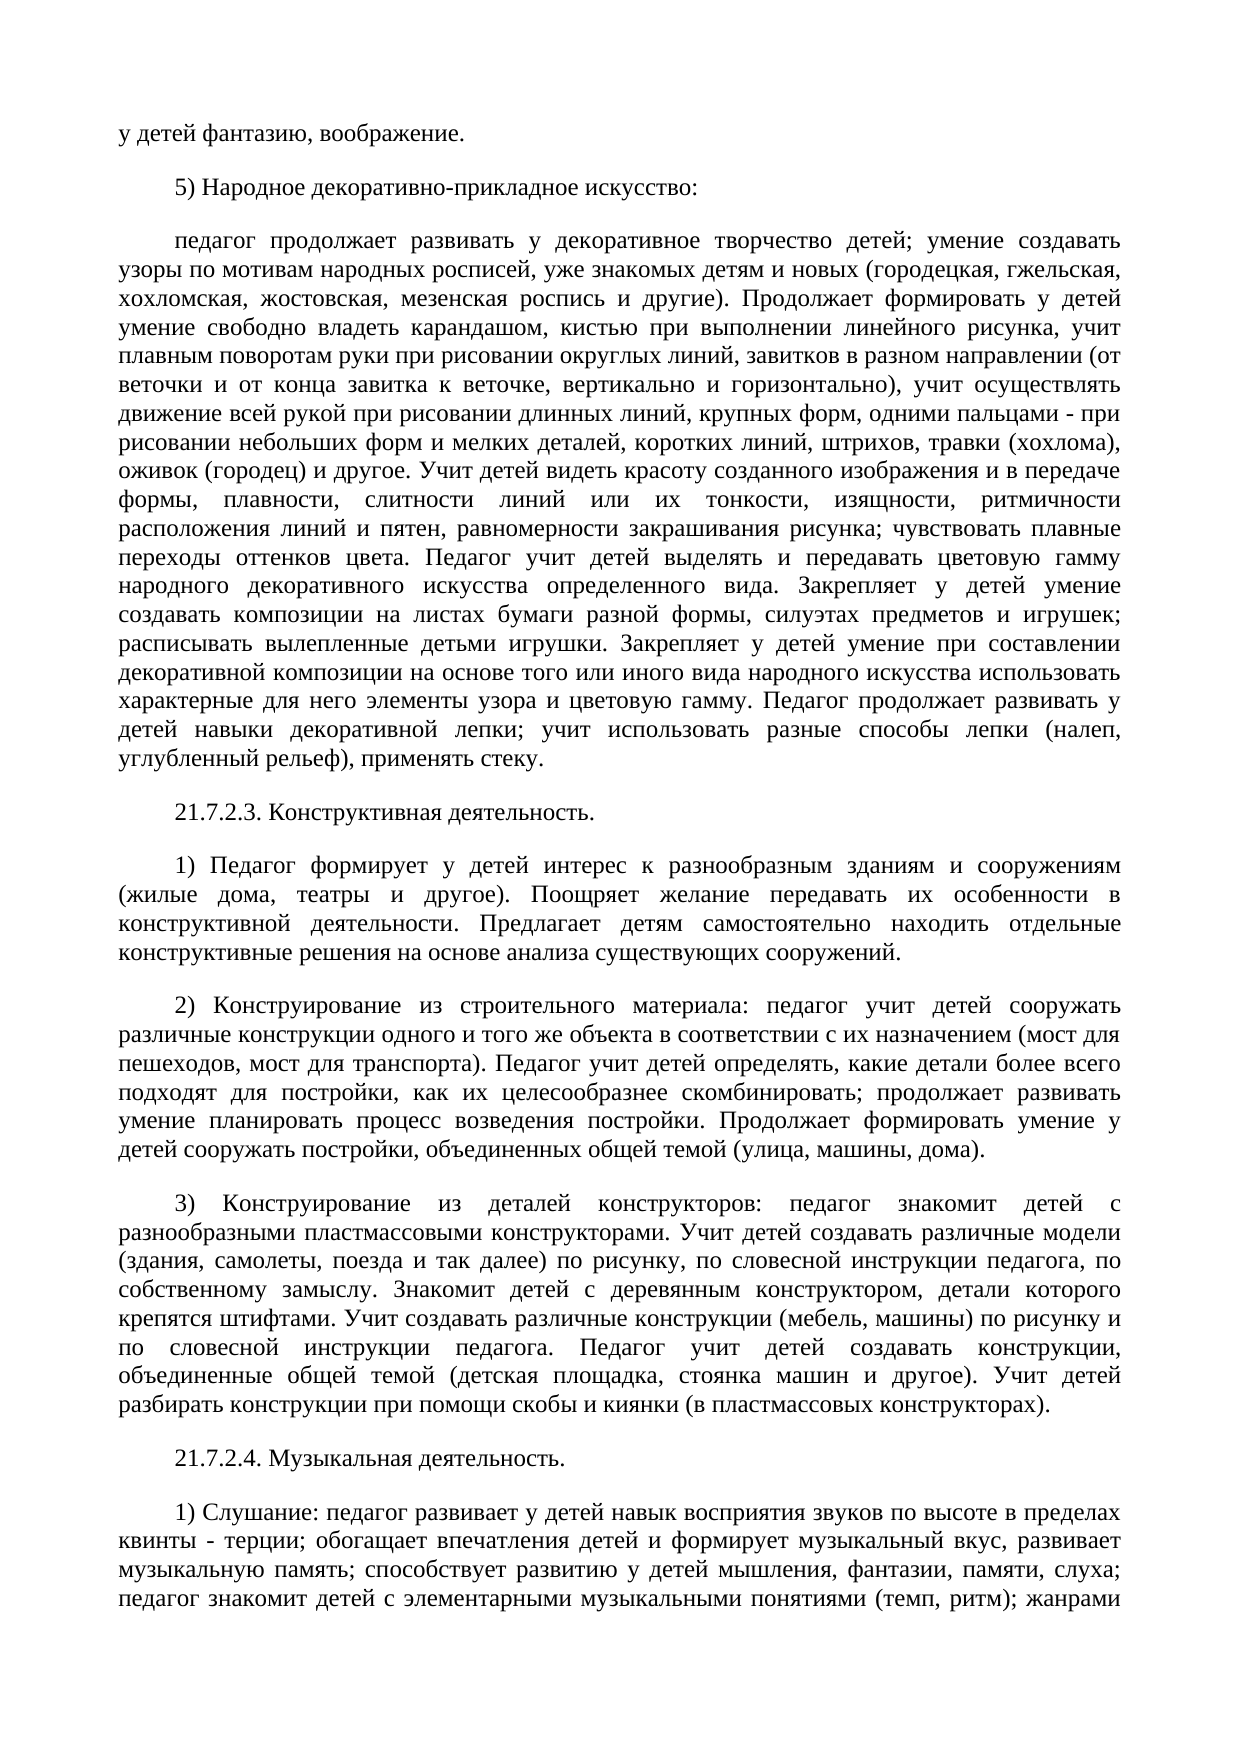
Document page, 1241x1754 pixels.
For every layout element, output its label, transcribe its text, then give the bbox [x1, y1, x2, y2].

text 1) Педагог формирует у детей интерес к разнообразным зданиям и сооружениям (жилые дома, театры и другое). Поощряет желание передавать их особенности в конструктивной деятельности. Предлагает детям самостоятельно находить отдельные конструктивные решения на основе анализа существующих сооружений. [118, 851, 1122, 966]
text 21.7.2.4. Музыкальная деятельность. [118, 1443, 1122, 1472]
text педагог продолжает развивать у декоративное творчество детей; умение создавать узоры по мотивам народных росписей, уже знакомых детям и новых (городецкая, гжельская, хохломская, жостовская, мезенская роспись и другие). Продолжает формировать у детей умение свободно владеть карандашом, кистью при выполнении линейного рисунка, учит плавным поворотам руки при рисовании округлых линий, завитков в разном направлении (от веточки и от конца завитка к веточке, вертикально и горизонтально), учит осуществлять движение всей рукой при рисовании длинных линий, крупных форм, одними пальцами - при рисовании небольших форм и мелких деталей, коротких линий, штрихов, травки (хохлома), оживок (городец) и другое. Учит детей видеть красоту созданного изображения и в передаче формы, плавности, слитности линий или их тонкости, изящности, ритмичности расположения линий и пятен, равномерности закрашивания рисунка; чувствовать плавные переходы оттенков цвета. Педагог учит детей выделять и передавать цветовую гамму народного декоративного искусства определенного вида. Закрепляет у детей умение создавать композиции на листах бумаги разной формы, силуэтах предметов и игрушек; расписывать вылепленные детьми игрушки. Закрепляет у детей умение при составлении декоративной композиции на основе того или иного вида народного искусства использовать характерные для него элементы узора и цветовую гамму. Педагог продолжает развивать у детей навыки декоративной лепки; учит использовать разные способы лепки (налеп, углубленный рельеф), применять стеку. [118, 226, 1122, 772]
text 2) Конструирование из строительного материала: педагог учит детей сооружать различные конструкции одного и того же объекта в соответствии с их назначением (мост для пешеходов, мост для транспорта). Педагог учит детей определять, какие детали более всего подходят для постройки, как их целесообразнее скомбинировать; продолжает развивать умение планировать процесс возведения постройки. Продолжает формировать умение у детей сооружать постройки, объединенных общей темой (улица, машины, дома). [118, 991, 1122, 1163]
text 5) Народное декоративно-прикладное искусство: [118, 172, 1122, 201]
text 21.7.2.3. Конструктивная деятельность. [118, 797, 1122, 826]
text 1) Слушание: педагог развивает у детей навык восприятия звуков по высоте в пределах квинты - терции; обогащает впечатления детей и формирует музыкальный вкус, развивает музыкальную память; способствует развитию у детей мышления, фантазии, памяти, слуха; педагог знакомит детей с элементарными музыкальными понятиями (темп, ритм); жанрами [118, 1497, 1122, 1612]
text 3) Конструирование из деталей конструкторов: педагог знакомит детей с разнообразными пластмассовыми конструкторами. Учит детей создавать различные модели (здания, самолеты, поезда и так далее) по рисунку, по словесной инструкции педагога, по собственному замыслу. Знакомит детей с деревянным конструктором, детали которого крепятся штифтами. Учит создавать различные конструкции (мебель, машины) по рисунку и по словесной инструкции педагога. Педагог учит детей создавать конструкции, объединенные общей темой (детская площадка, стоянка машин и другое). Учит детей разбирать конструкции при помощи скобы и киянки (в пластмассовых конструкторах). [118, 1188, 1122, 1418]
text у детей фантазию, воображение. [118, 118, 1122, 147]
